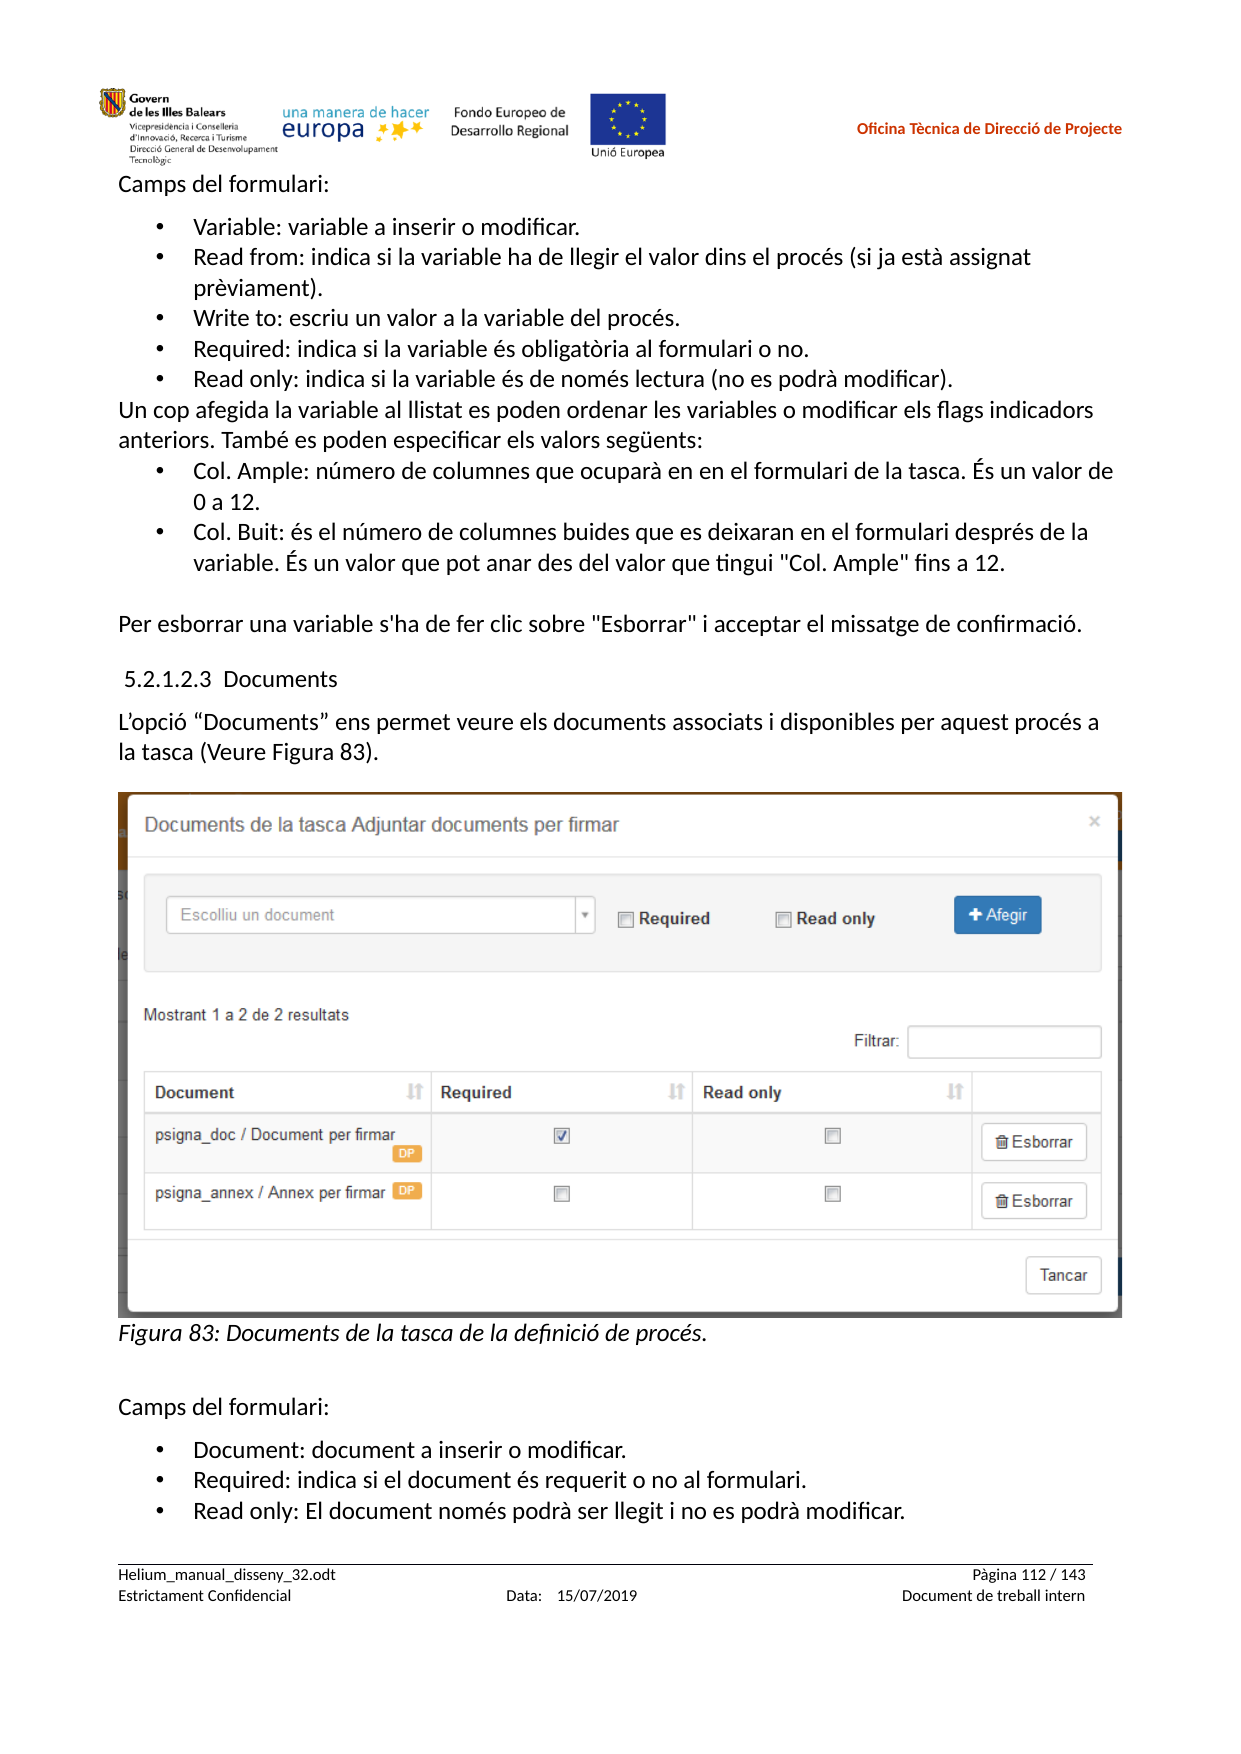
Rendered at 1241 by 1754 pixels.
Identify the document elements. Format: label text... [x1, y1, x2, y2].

list Col. Buit: és el número de columnes buides que es deixaran en el formulari després de la variable. És un valor que pot anar des del valor que tingui "Col. Ample" fins a 12. [156, 516, 1122, 577]
list Read from: indica si la variable ha de llegir el valor dins el procés (si ja està assignat prèviament). [156, 241, 1122, 302]
picture [99, 87, 668, 166]
subtitle Documents [118, 663, 1122, 693]
text Camps del formulari: [118, 168, 1122, 198]
text L’opció “Documents” ens permet veure els documents associats i disponibles per aquest procés a la tasca (Veure Figura 83). [118, 706, 1122, 767]
text Un cop afegida la variable al llistat es poden ordenar les variables o modificar els flags indicadors anteriors. També es poden especificar els valors següents: [118, 394, 1122, 455]
list Variable: variable a inserir o modificar. [156, 211, 1122, 241]
text Camps del formulari: [118, 1391, 1122, 1421]
list Document: document a inserir o modificar. [156, 1434, 1122, 1464]
list Read only: indica si la variable és de només lectura (no es podrà modificar). [156, 363, 1122, 394]
list Read only: El document només podrà ser llegit i no es podrà modificar. [156, 1495, 1122, 1526]
list Required: indica si la variable és obligatòria al formulari o no. [156, 333, 1122, 363]
list Required: indica si el document és requerit o no al formulari. [156, 1464, 1122, 1495]
list Write to: escriu un valor a la variable del procés. [156, 302, 1122, 333]
text Figura 83: Documents de la tasca de la definició de procés. [118, 1318, 1122, 1348]
list Col. Ample: número de columnes que ocuparà en en el formulari de la tasca. És un valor de 0 a 12. [156, 455, 1122, 516]
picture [118, 792, 1123, 1318]
text Per esborrar una variable s'ha de fer clic sobre "Esborrar" i acceptar el missatge de confirmació. [118, 608, 1122, 638]
